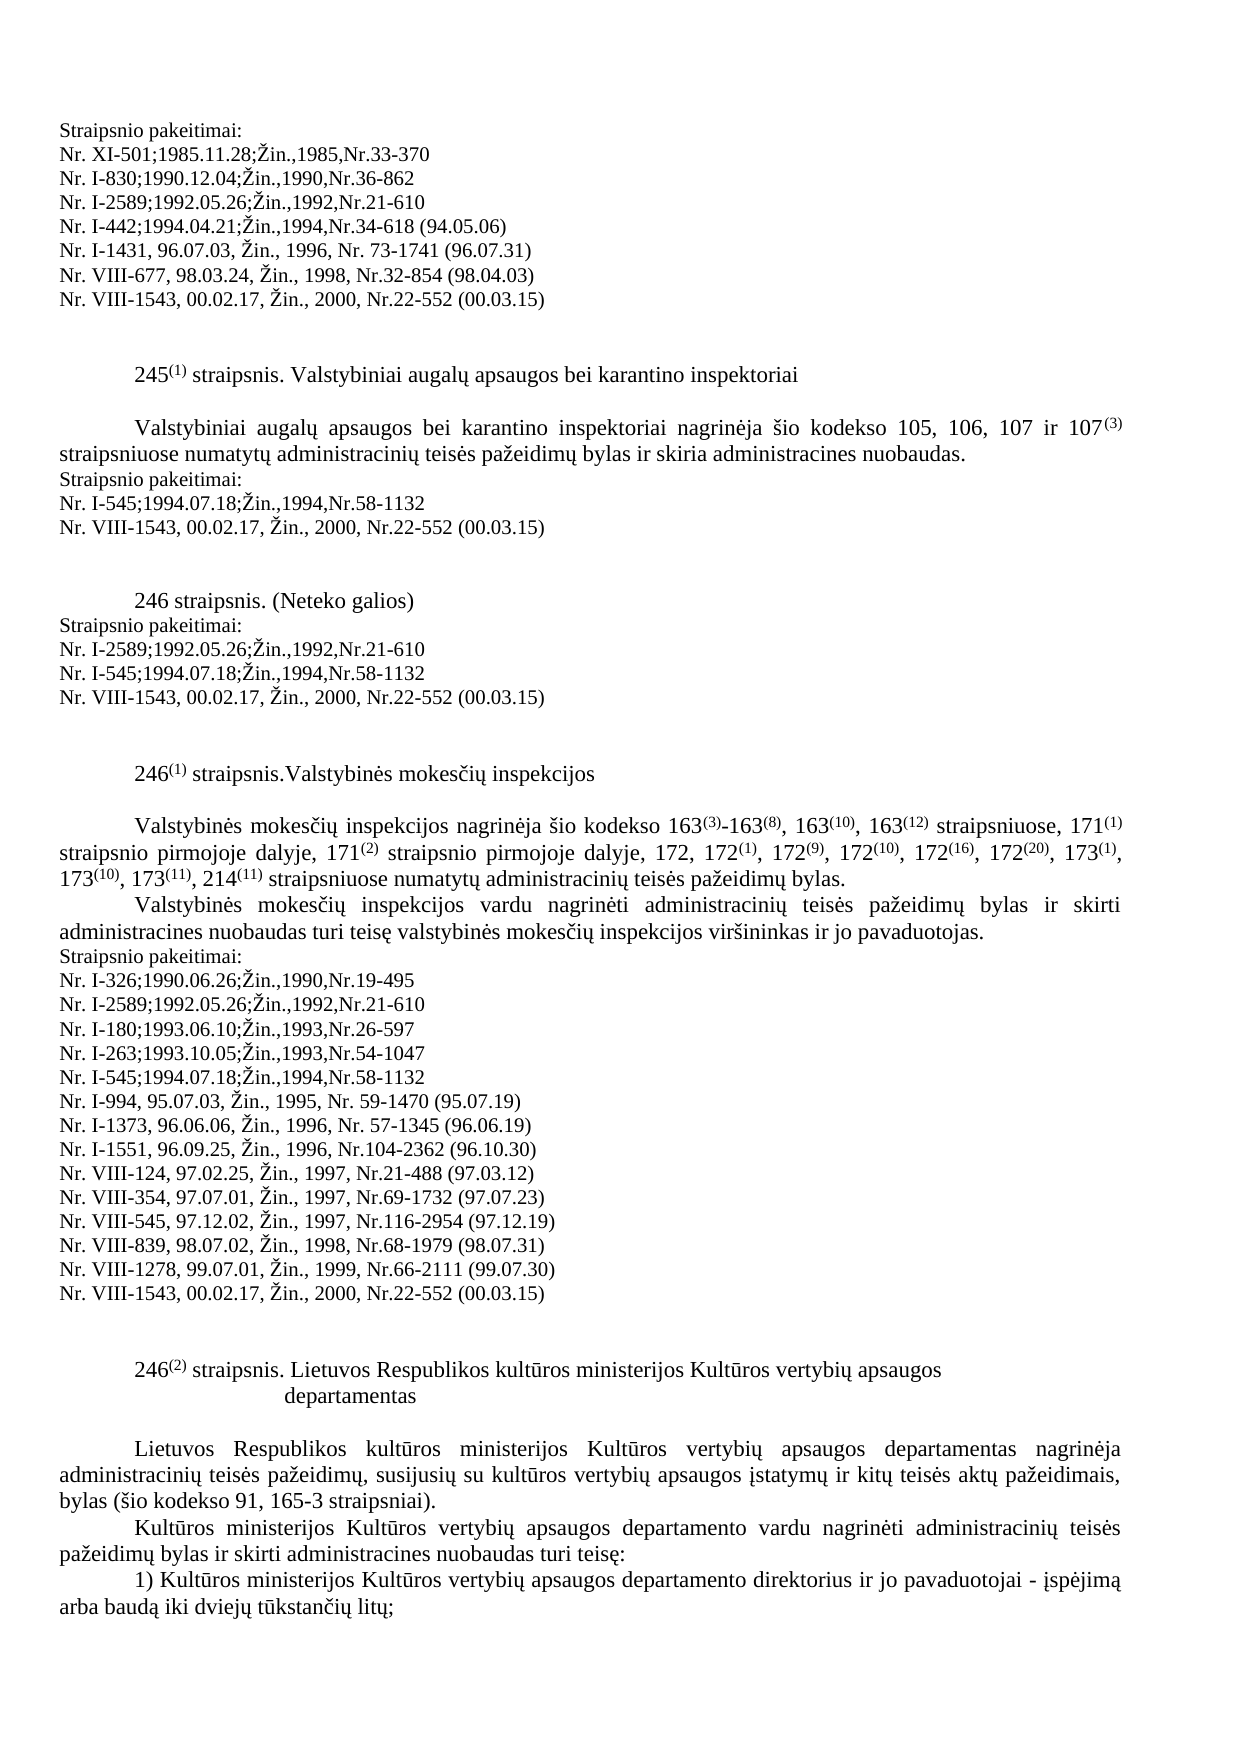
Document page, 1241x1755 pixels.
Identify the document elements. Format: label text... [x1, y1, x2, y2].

text Kultūros ministerijos Kultūros vertybių apsaugos departamento vardu nagrinėti administracinių teisės pažeidimų bylas ir skirti administracines nuobaudas turi teisę: [59, 1514, 1122, 1566]
text Nr. I-830;1990.12.04;Žin.,1990,Nr.36-862 [59, 166, 1122, 190]
text Nr. I-442;1994.04.21;Žin.,1994,Nr.34-618 (94.05.06) [59, 214, 1122, 238]
text Nr. VIII-1543, 00.02.17, Žin., 2000, Nr.22-552 (00.03.15) [59, 685, 1122, 709]
text departamentas [209, 1382, 1122, 1408]
text Straipsnio pakeitimai: [59, 118, 1122, 142]
text Nr. VIII-354, 97.07.01, Žin., 1997, Nr.69-1732 (97.07.23) [59, 1185, 1122, 1209]
text 245(1) straipsnis. Valstybiniai augalų apsaugos bei karantino inspektoriai [59, 361, 1122, 387]
text Nr. I-994, 95.07.03, Žin., 1995, Nr. 59-1470 (95.07.19) [59, 1089, 1122, 1113]
text Nr. I-263;1993.10.05;Žin.,1993,Nr.54-1047 [59, 1041, 1122, 1064]
text Nr. I-545;1994.07.18;Žin.,1994,Nr.58-1132 [59, 661, 1122, 685]
text Nr. VIII-1543, 00.02.17, Žin., 2000, Nr.22-552 (00.03.15) [59, 1281, 1122, 1305]
text Nr. VIII-1278, 99.07.01, Žin., 1999, Nr.66-2111 (99.07.30) [59, 1257, 1122, 1281]
text Nr. I-2589;1992.05.26;Žin.,1992,Nr.21-610 [59, 637, 1122, 661]
text Nr. I-2589;1992.05.26;Žin.,1992,Nr.21-610 [59, 992, 1122, 1016]
text Nr. I-180;1993.06.10;Žin.,1993,Nr.26-597 [59, 1016, 1122, 1041]
text Nr. XI-501;1985.11.28;Žin.,1985,Nr.33-370 [59, 142, 1122, 166]
text Nr. VIII-839, 98.07.02, Žin., 1998, Nr.68-1979 (98.07.31) [59, 1233, 1122, 1257]
text 246 straipsnis. (Neteko galios) [59, 587, 1122, 613]
text Nr. VIII-1543, 00.02.17, Žin., 2000, Nr.22-552 (00.03.15) [59, 287, 1122, 311]
text Nr. I-1551, 96.09.25, Žin., 1996, Nr.104-2362 (96.10.30) [59, 1137, 1122, 1161]
text Straipsnio pakeitimai: [59, 613, 1122, 637]
text Nr. I-545;1994.07.18;Žin.,1994,Nr.58-1132 [59, 1064, 1122, 1089]
text Valstybinės mokesčių inspekcijos vardu nagrinėti administracinių teisės pažeidimų bylas ir skirti administracines nuobaudas turi teisę valstybinės mokesčių inspekcijos viršininkas ir jo pavaduotojas. [59, 892, 1122, 944]
text Lietuvos Respublikos kultūros ministerijos Kultūros vertybių apsaugos departamentas nagrinėja administracinių teisės pažeidimų, susijusių su kultūros vertybių apsaugos įstatymų ir kitų teisės aktų pažeidimais, bylas (šio kodekso 91, 165-3 straipsniai). [59, 1435, 1122, 1514]
text 246(2) straipsnis. Lietuvos Respublikos kultūros ministerijos Kultūros vertybių apsaugos [59, 1356, 1122, 1382]
text Nr. I-1373, 96.06.06, Žin., 1996, Nr. 57-1345 (96.06.19) [59, 1113, 1122, 1137]
text Nr. VIII-677, 98.03.24, Žin., 1998, Nr.32-854 (98.04.03) [59, 262, 1122, 287]
text Nr. VIII-124, 97.02.25, Žin., 1997, Nr.21-488 (97.03.12) [59, 1161, 1122, 1185]
text 246(1) straipsnis.Valstybinės mokesčių inspekcijos [59, 760, 1122, 786]
text Nr. VIII-1543, 00.02.17, Žin., 2000, Nr.22-552 (00.03.15) [59, 514, 1122, 539]
text Valstybinės mokesčių inspekcijos nagrinėja šio kodekso 163(3)-163(8), 163(10), 163(12) straipsniuose, 171(1) straipsnio pirmojoje dalyje, 171(2) straipsnio pirmojoje dalyje, 172, 172(1), 172(9), 172(10), 172(16), 172(20), 173(1), 173(10), 173(11), 214(11) straipsniuose numatytų administracinių teisės pažeidimų bylas. [59, 812, 1122, 892]
text 1) Kultūros ministerijos Kultūros vertybių apsaugos departamento direktorius ir jo pavaduotojai - įspėjimą arba baudą iki dviejų tūkstančių litų; [59, 1566, 1122, 1619]
text Nr. I-2589;1992.05.26;Žin.,1992,Nr.21-610 [59, 190, 1122, 214]
text Nr. I-545;1994.07.18;Žin.,1994,Nr.58-1132 [59, 491, 1122, 514]
text Nr. VIII-545, 97.12.02, Žin., 1997, Nr.116-2954 (97.12.19) [59, 1209, 1122, 1233]
text Nr. I-326;1990.06.26;Žin.,1990,Nr.19-495 [59, 968, 1122, 992]
text Nr. I-1431, 96.07.03, Žin., 1996, Nr. 73-1741 (96.07.31) [59, 238, 1122, 262]
text Straipsnio pakeitimai: [59, 944, 1122, 968]
text Valstybiniai augalų apsaugos bei karantino inspektoriai nagrinėja šio kodekso 105, 106, 107 ir 107(3) straipsniuose numatytų administracinių teisės pažeidimų bylas ir skiria administracines nuobaudas. [59, 414, 1122, 466]
text Straipsnio pakeitimai: [59, 466, 1122, 491]
